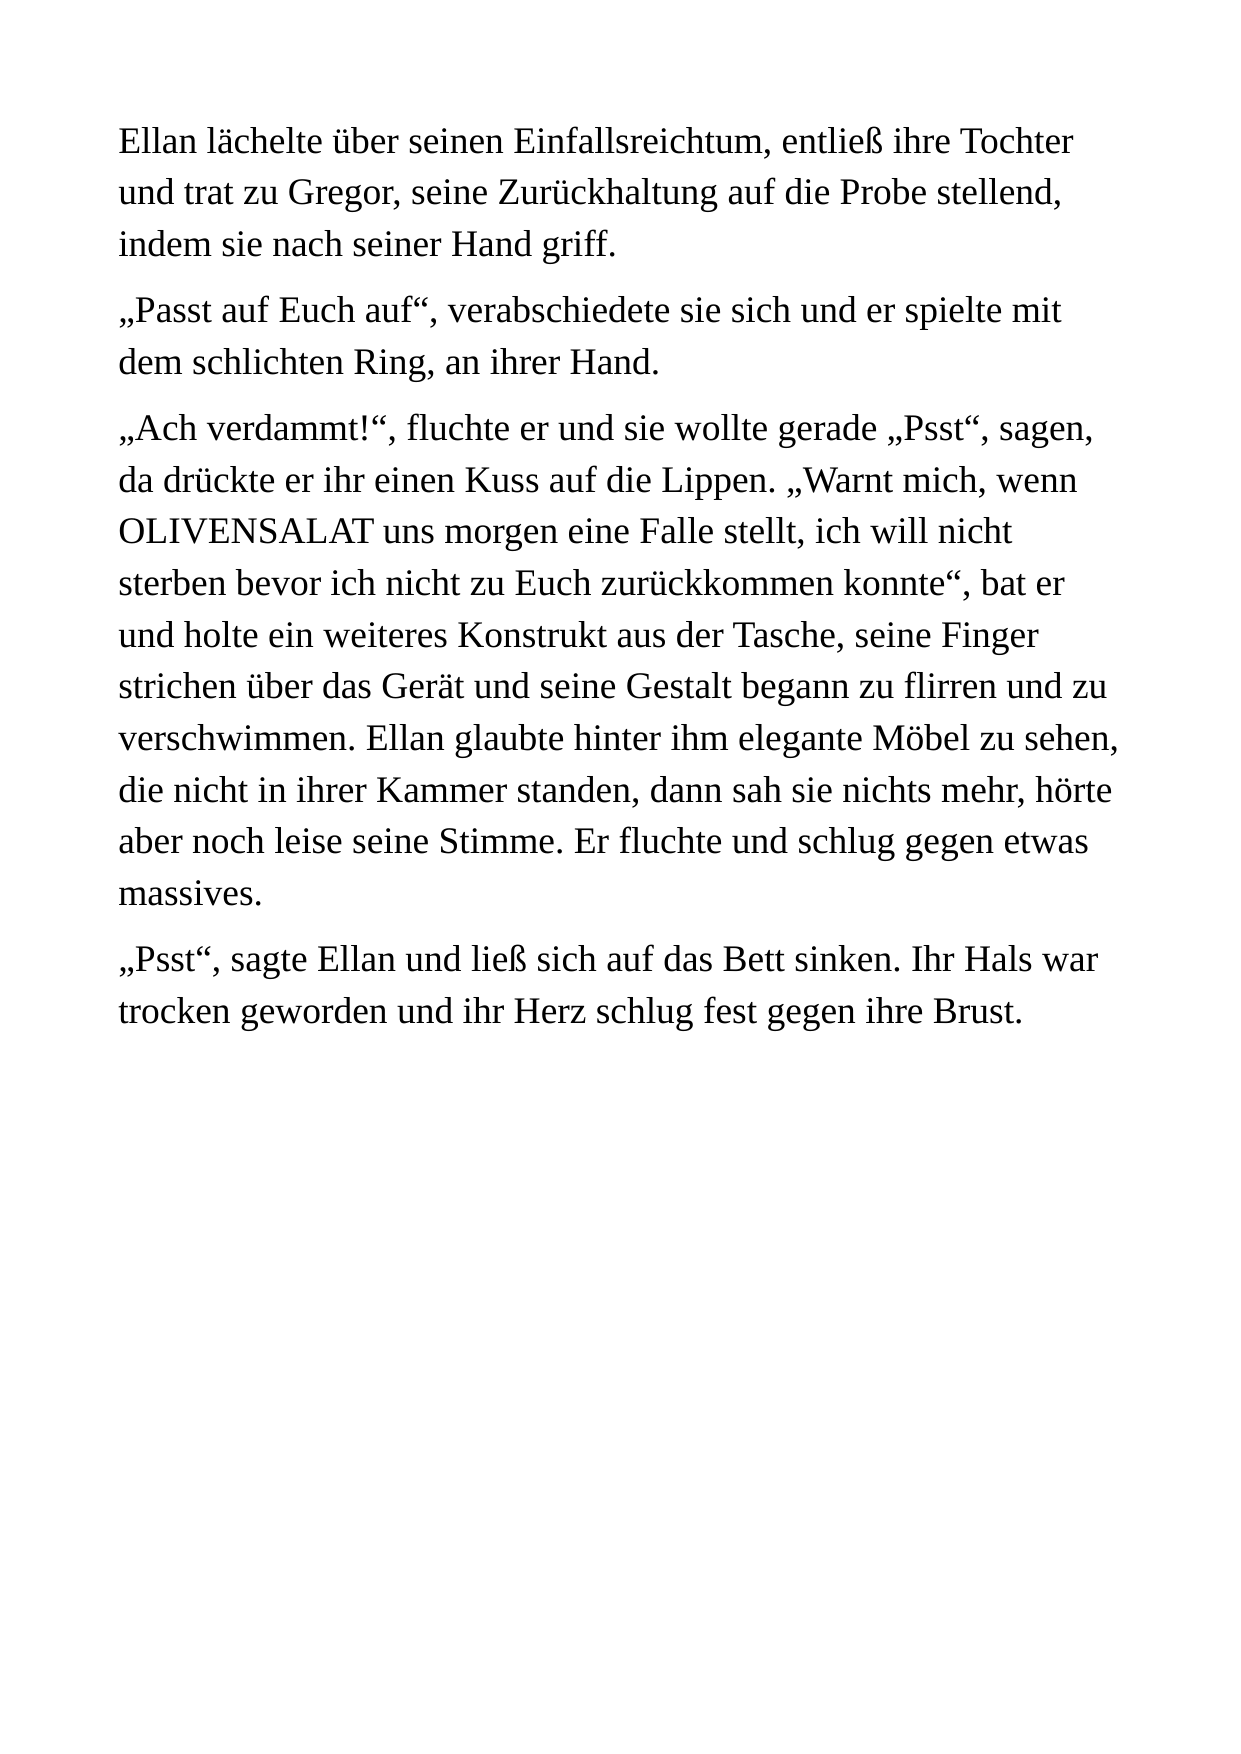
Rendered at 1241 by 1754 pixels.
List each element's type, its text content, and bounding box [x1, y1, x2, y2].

text „Ach verdammt!“, fluchte er und sie wollte gerade „Psst“, sagen, da drückte er ihr einen Kuss auf die Lippen. „Warnt mich, wenn OLIVENSALAT uns morgen eine Falle stellt, ich will nicht sterben bevor ich nicht zu Euch zurückkommen konnte“, bat er und holte ein weiteres Konstrukt aus der Tasche, seine Finger strichen über das Gerät und seine Gestalt begann zu flirren und zu verschwimmen. Ellan glaubte hinter ihm elegante Möbel zu sehen, die nicht in ihrer Kammer standen, dann sah sie nichts mehr, hörte aber noch leise seine Stimme. Er fluchte und schlug gegen etwas massives. [118, 406, 1122, 914]
text „Psst“, sagte Ellan und ließ sich auf das Bett sinken. Ihr Hals war trocken geworden und ihr Herz schlug fest gegen ihre Brust. [118, 937, 1122, 1032]
text Ellan lächelte über seinen Einfallsreichtum, entließ ihre Tochter und trat zu Gregor, seine Zurückhaltung auf die Probe stellend, indem sie nach seiner Hand griff. [118, 118, 1122, 264]
text „Passt auf Euch auf“, verabschiedete sie sich und er spielte mit dem schlichten Ring, an ihrer Hand. [118, 288, 1122, 382]
